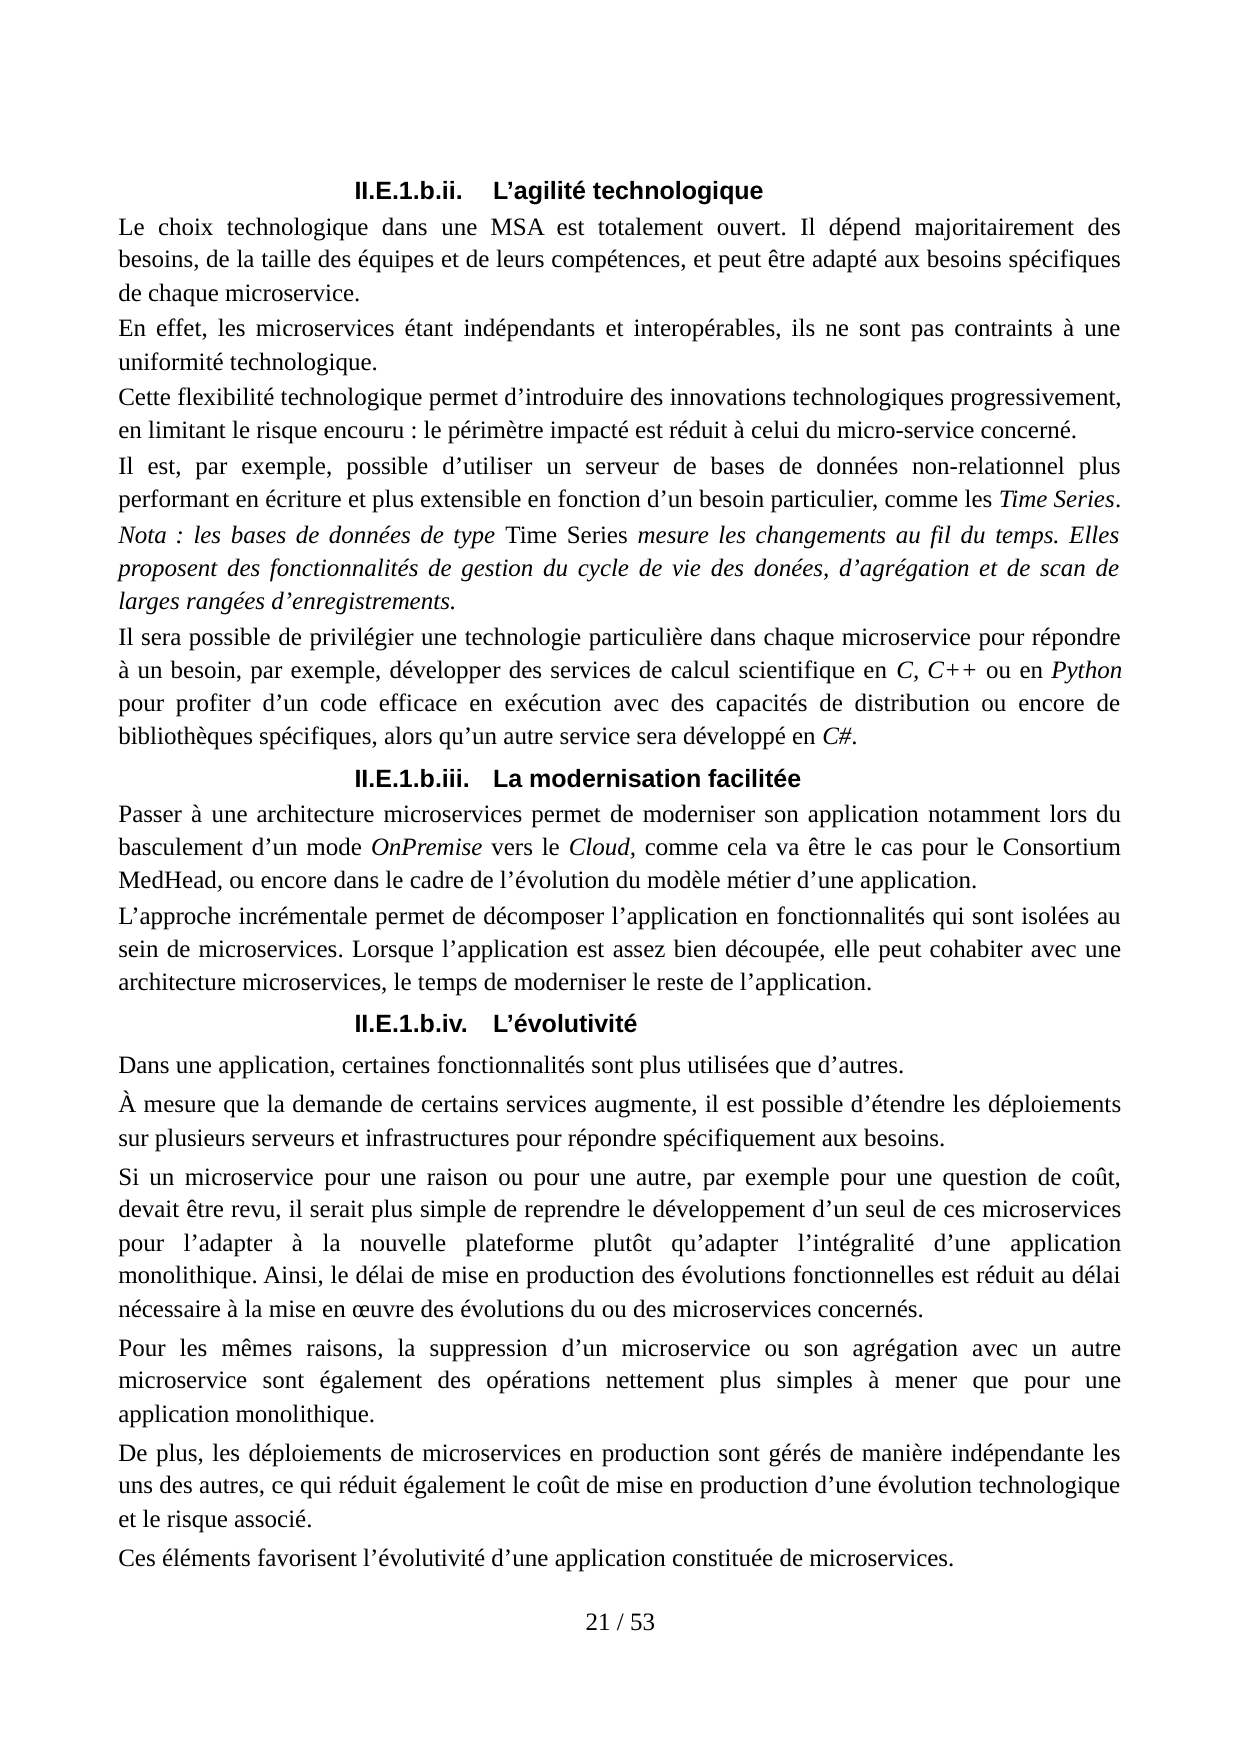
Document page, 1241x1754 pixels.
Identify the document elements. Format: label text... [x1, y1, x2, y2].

text Le choix technologique dans une MSA est totalement ouvert. Il dépend majoritairement des besoins, de la taille des équipes et de leurs compétences, et peut être adapté aux besoins spécifiques de chaque microservice. [118, 212, 1122, 306]
text En effet, les microservices étant indépendants et interopérables, ils ne sont pas contraints à une uniformité technologique. [118, 313, 1122, 375]
text Pour les mêmes raisons, la suppression d’un microservice ou son agrégation avec un autre microservice sont également des opérations nettement plus simples à mener que pour une application monolithique. [118, 1333, 1122, 1427]
text Dans une application, certaines fonctionnalités sont plus utilisées que d’autres. [118, 1051, 1122, 1079]
text L’approche incrémentale permet de décomposer l’application en fonctionnalités qui sont isolées au sein de microservices. Lorsque l’application est assez bien découpée, elle peut cohabiter avec une architecture microservices, le temps de moderniser le reste de l’application. [118, 901, 1122, 996]
text Si un microservice pour une raison ou pour une autre, par exemple pour une question de coût, devait être revu, il serait plus simple de reprendre le développement d’un seul de ces microservices pour l’adapter à la nouvelle plateforme plutôt qu’adapter l’intégralité d’une application monolithique. Ainsi, le délai de mise en production des évolutions fonctionnelles est réduit au délai nécessaire à la mise en œuvre des évolutions du ou des microservices concernés. [118, 1162, 1122, 1322]
text Ces éléments favorisent l’évolutivité d’une application constituée de microservices. [118, 1543, 1122, 1571]
text Passer à une architecture microservices permet de moderniser son application notamment lors du basculement d’un mode OnPremise vers le Cloud, comme cela va être le cas pour le Consortium MedHead, ou encore dans le cadre de l’évolution du modèle métier d’une application. [118, 799, 1122, 894]
text De plus, les déploiements de microservices en production sont gérés de manière indépendante les uns des autres, ce qui réduit également le coût de mise en production d’une évolution technologique et le risque associé. [118, 1438, 1122, 1532]
text Cette flexibilité technologique permet d’introduire des innovations technologiques progressivement, en limitant le risque encouru : le périmètre impacté est réduit à celui du micro-service concerné. [118, 382, 1122, 444]
subtitle L’agilité technologique [118, 176, 1122, 205]
text À mesure que la demande de certains services augmente, il est possible d’étendre les déploiements sur plusieurs serveurs et infrastructures pour répondre spécifiquement aux besoins. [118, 1089, 1122, 1151]
text Nota : les bases de données de type Time Series mesure les changements au fil du temps. Elles proposent des fonctionnalités de gestion du cycle de vie des donées, d’agrégation et de scan de larges rangées d’enregistrements. [118, 520, 1122, 615]
text Il est, par exemple, possible d’utiliser un serveur de bases de données non-relationnel plus performant en écriture et plus extensible en fonction d’un besoin particulier, comme les Time Series. [118, 451, 1122, 513]
subtitle La modernisation facilitée [118, 764, 1122, 793]
text Il sera possible de privilégier une technologie particulière dans chaque microservice pour répondre à un besoin, par exemple, développer des services de calcul scientifique en C, C++ ou en Python pour profiter d’un code efficace en exécution avec des capacités de distribution ou encore de bibliothèques spécifiques, alors qu’un autre service sera développé en C#. [118, 622, 1122, 750]
subtitle L’évolutivité [118, 1009, 1122, 1038]
